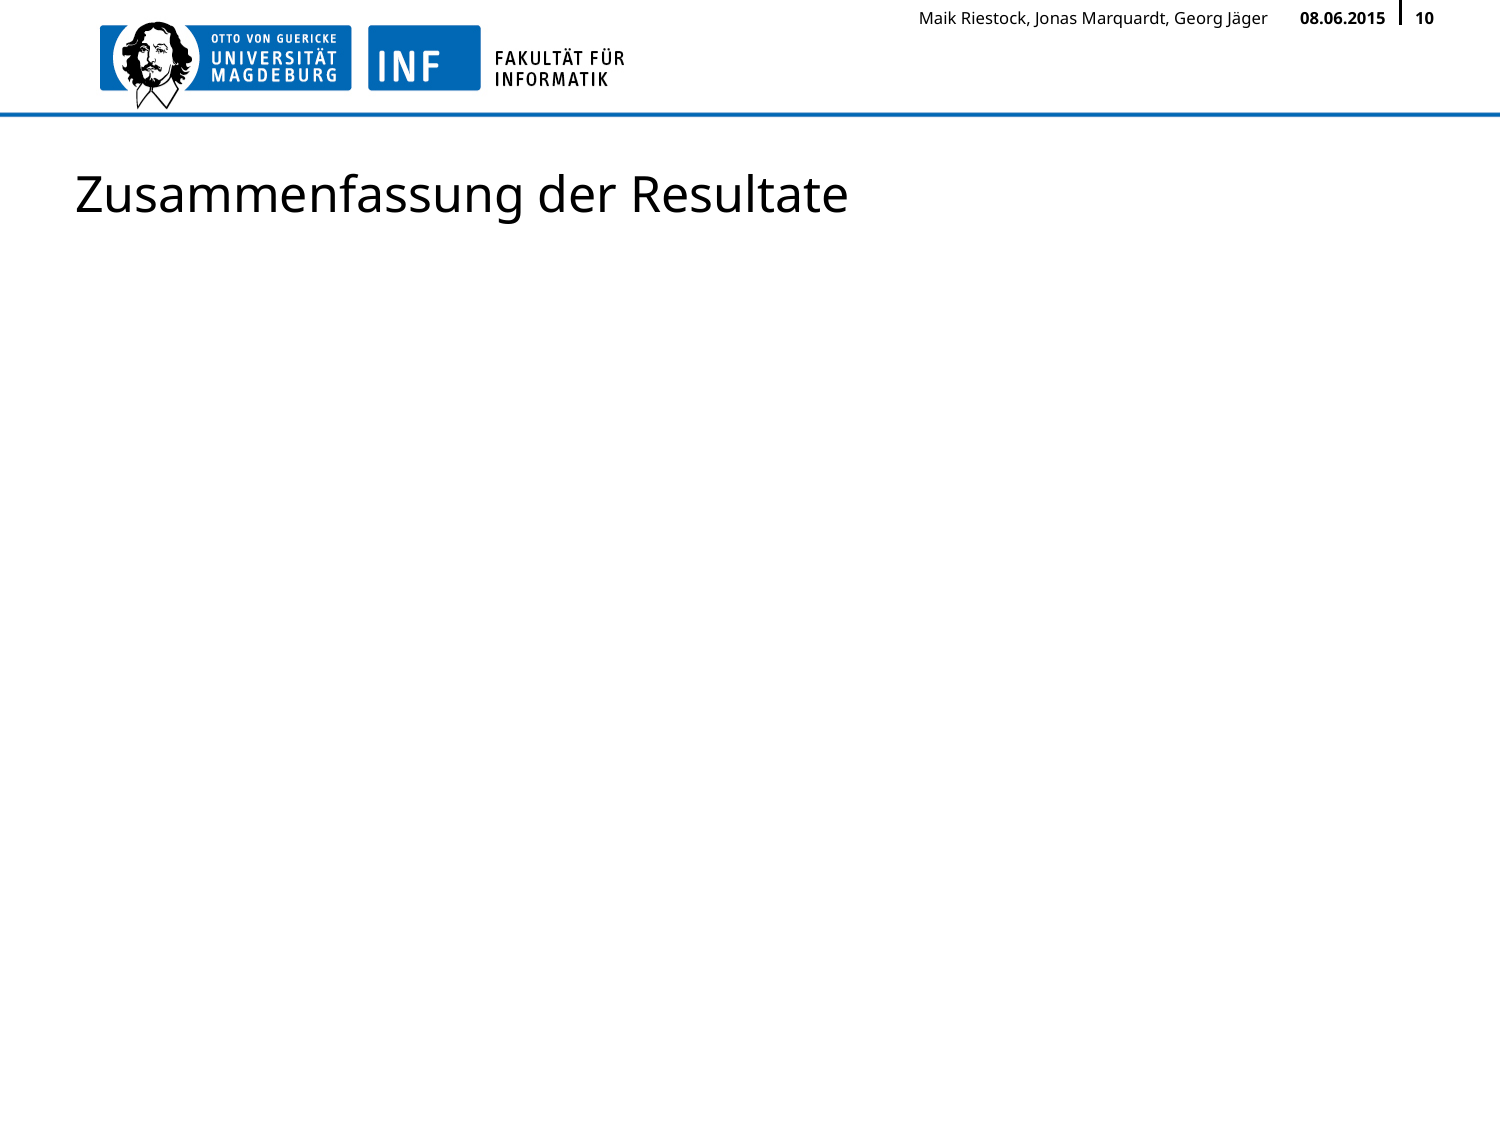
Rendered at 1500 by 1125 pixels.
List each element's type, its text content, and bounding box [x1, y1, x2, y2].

text_box Zusammenfassung der Resultate [75, 134, 1425, 251]
picture [0, 0, 1500, 1125]
